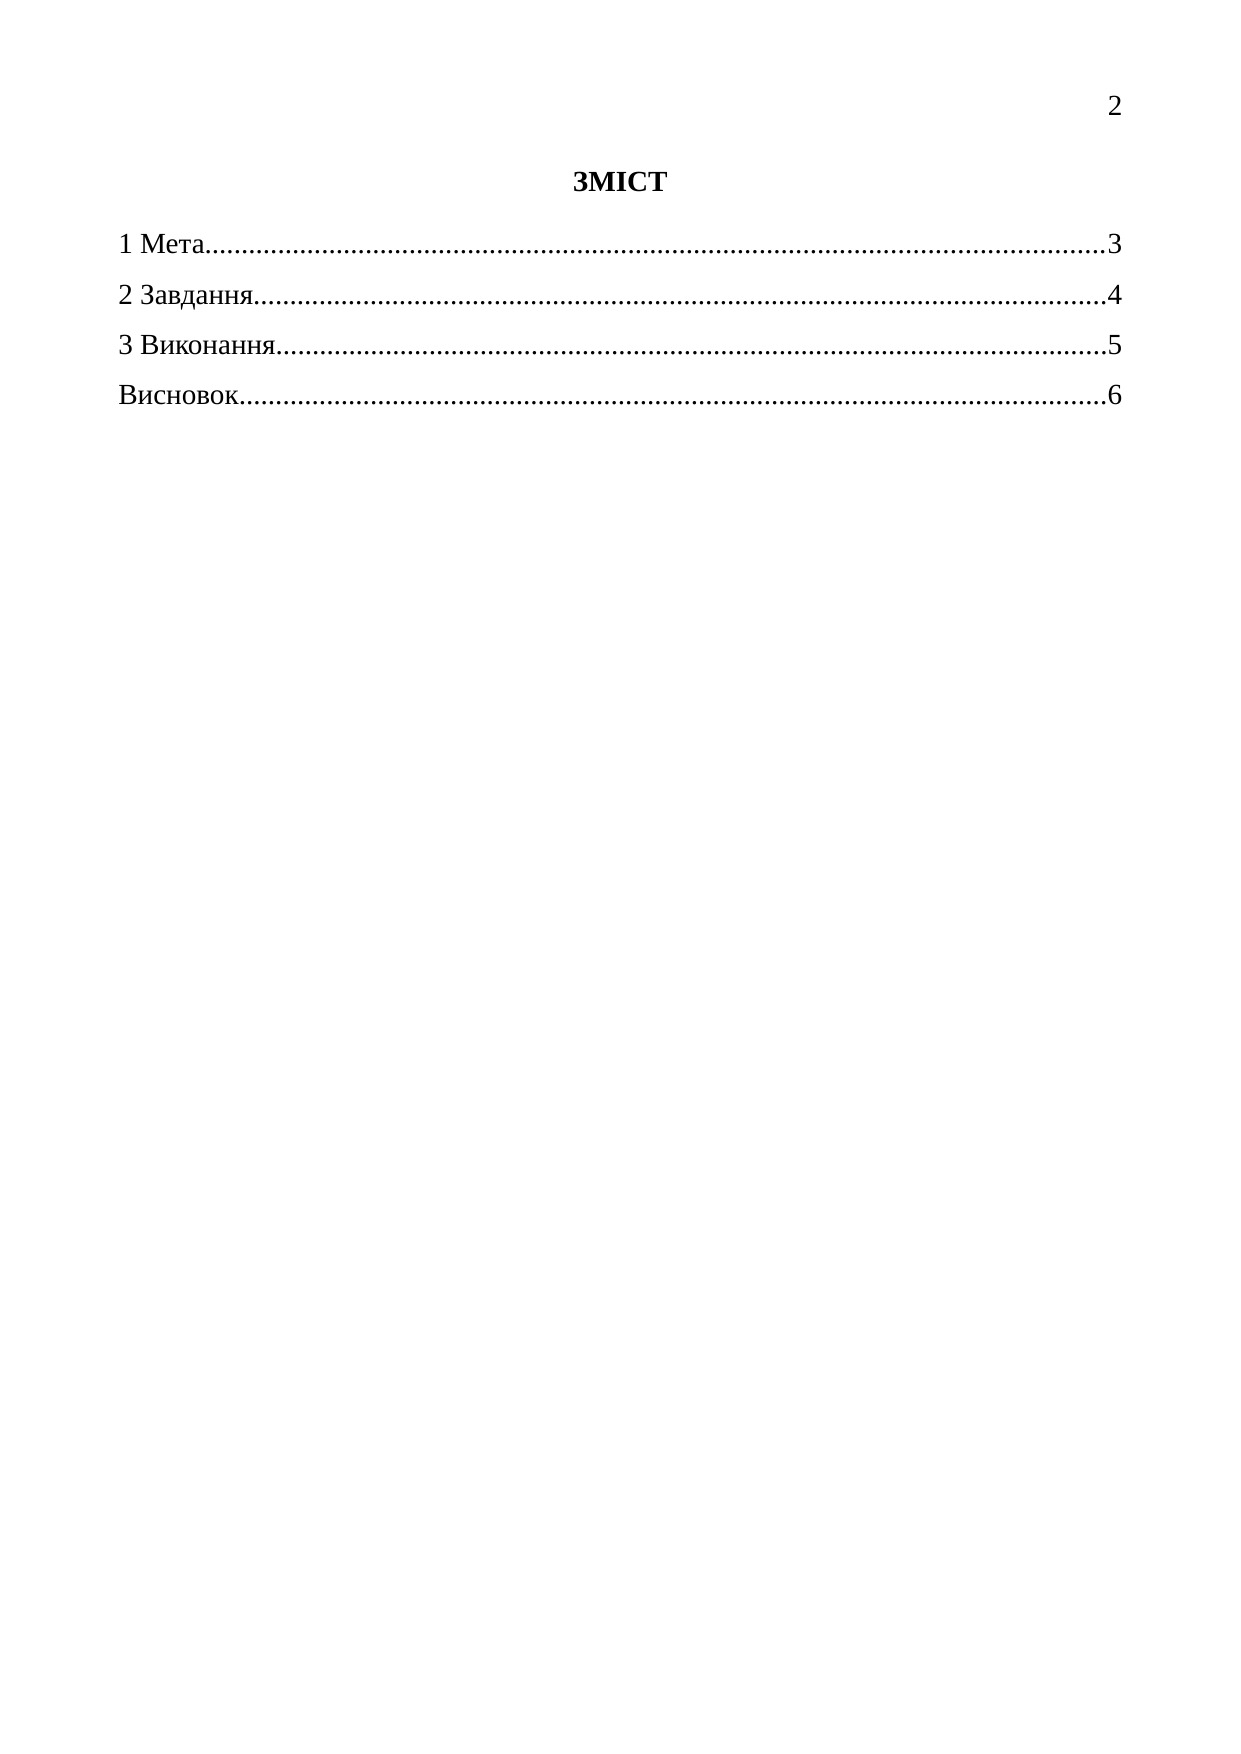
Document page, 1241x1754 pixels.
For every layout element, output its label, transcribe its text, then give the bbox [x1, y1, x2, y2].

text 1 Мета 3 [118, 227, 1122, 260]
text Висновок 6 [118, 377, 1122, 411]
text 2 Завдання 4 [118, 277, 1122, 310]
text 3 Виконання 5 [118, 327, 1122, 361]
subtitle Зміст [118, 164, 1122, 197]
